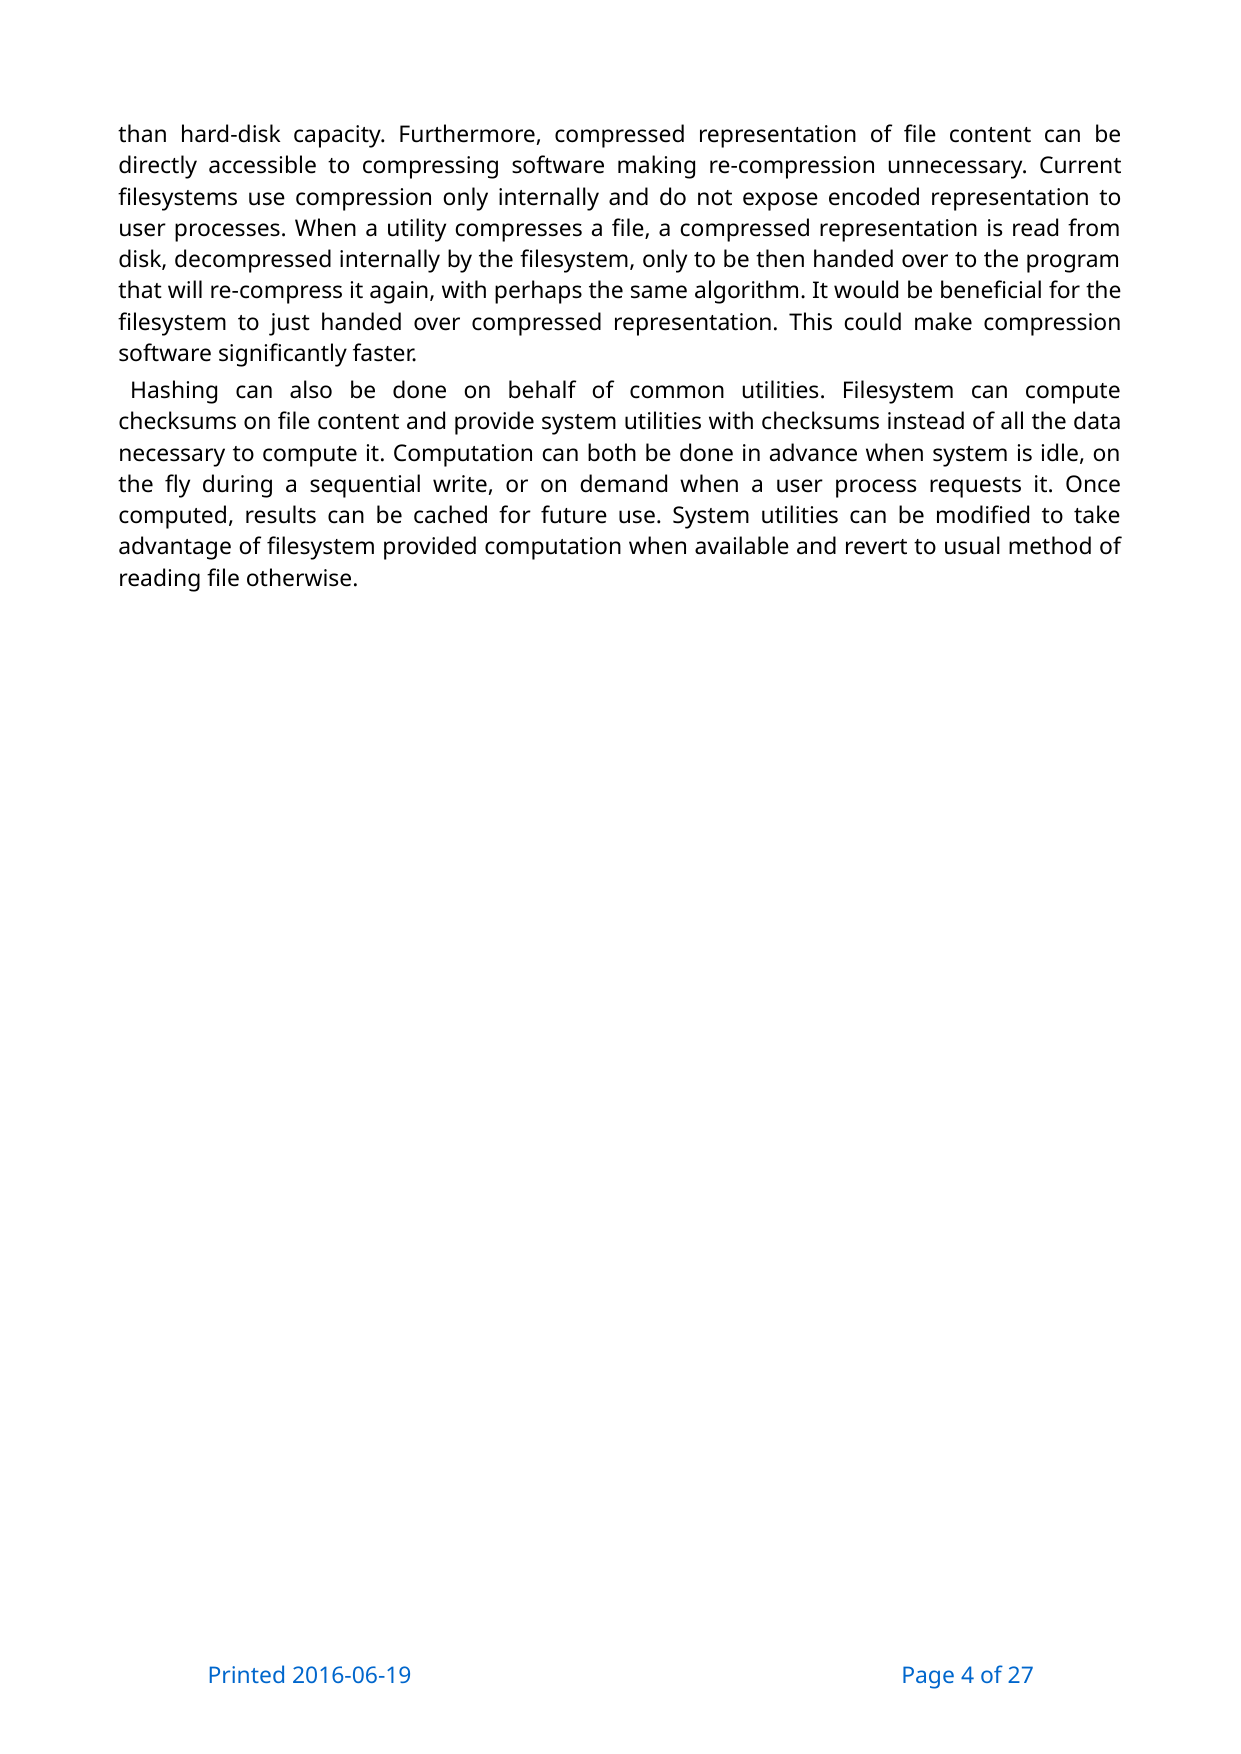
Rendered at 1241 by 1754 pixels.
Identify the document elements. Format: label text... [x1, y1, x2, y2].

text than hard-disk capacity. Furthermore, compressed representation of file content can be directly accessible to compressing software making re-compression unnecessary. Current filesystems use compression only internally and do not expose encoded representation to user processes. When a utility compresses a file, a compressed representation is read from disk, decompressed internally by the filesystem, only to be then handed over to the program that will re-compress it again, with perhaps the same algorithm. It would be beneficial for the filesystem to just handed over compressed representation. This could make compression software significantly faster. [118, 118, 1122, 368]
text Hashing can also be done on behalf of common utilities. Filesystem can compute checksums on file content and provide system utilities with checksums instead of all the data necessary to compute it. Computation can both be done in advance when system is idle, on the fly during a sequential write, or on demand when a user process requests it. Once computed, results can be cached for future use. System utilities can be modified to take advantage of filesystem provided computation when available and revert to usual method of reading file otherwise. [118, 374, 1122, 593]
